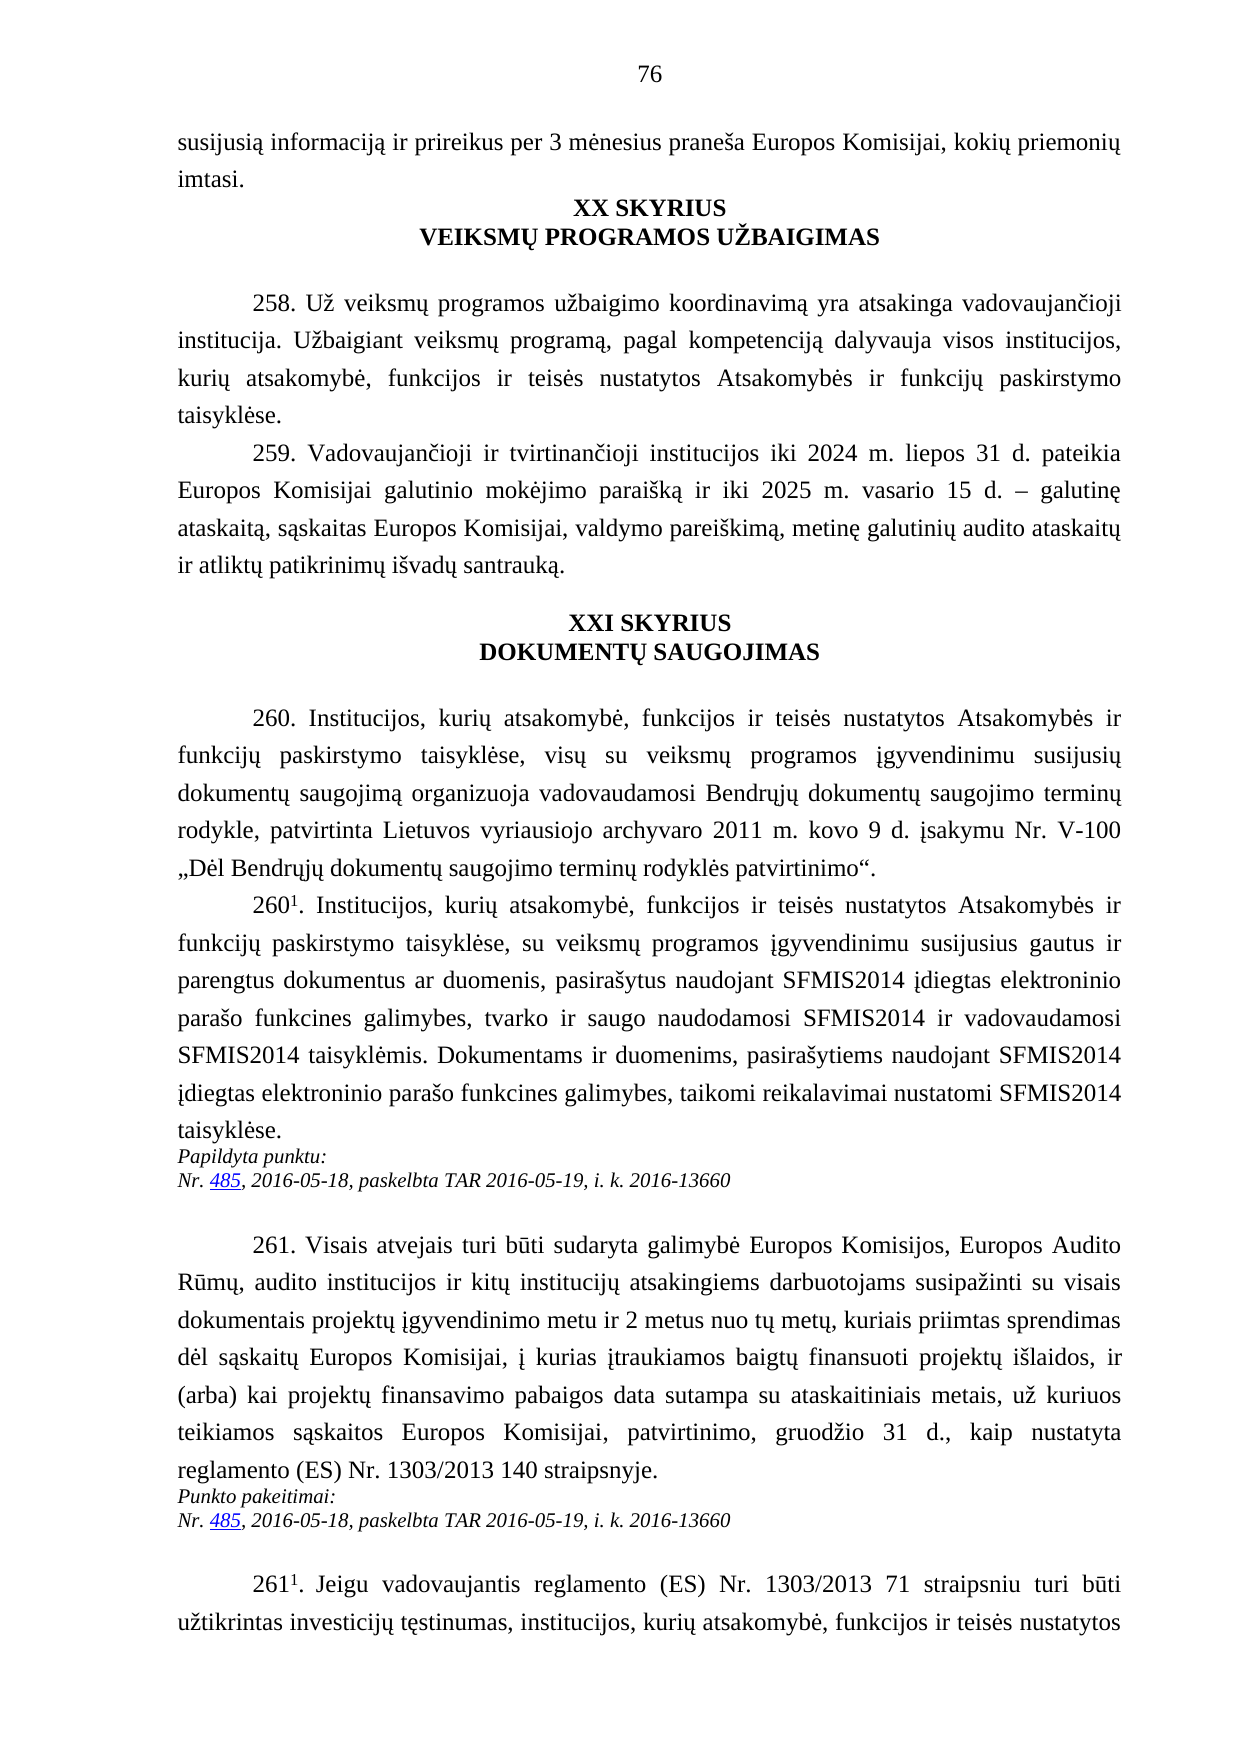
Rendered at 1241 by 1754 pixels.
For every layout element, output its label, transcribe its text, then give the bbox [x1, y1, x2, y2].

text 2611. Jeigu vadovaujantis reglamento (ES) Nr. 1303/2013 71 straipsniu turi būti užtikrintas investicijų tęstinumas, institucijos, kurių atsakomybė, funkcijos ir teisės nustatytos [177, 1561, 1122, 1636]
text Punkto pakeitimai: [177, 1484, 1122, 1508]
text DOKUMENTŲ SAUGOJIMAS [177, 637, 1122, 666]
text Nr. 485, 2016-05-18, paskelbta TAR 2016-05-19, i. k. 2016-13660 [177, 1508, 1122, 1532]
text VEIKSMŲ PROGRAMOS UŽBAIGIMAS [177, 222, 1122, 251]
text 261. Visais atvejais turi būti sudaryta galimybė Europos Komisijos, Europos Audito Rūmų, audito institucijos ir kitų institucijų atsakingiems darbuotojams susipažinti su visais dokumentais projektų įgyvendinimo metu ir 2 metus nuo tų metų, kuriais priimtas sprendimas dėl sąskaitų Europos Komisijai, į kurias įtraukiamos baigtų finansuoti projektų išlaidos, ir (arba) kai projektų finansavimo pabaigos data sutampa su ataskaitiniais metais, už kuriuos teikiamos sąskaitos Europos Komisijai, patvirtinimo, gruodžio 31 d., kaip nustatyta reglamento (ES) Nr. 1303/2013 140 straipsnyje. [177, 1221, 1122, 1484]
text susijusią informaciją ir prireikus per 3 mėnesius praneša Europos Komisijai, kokių priemonių imtasi. [177, 118, 1122, 193]
text XX SKYRIUS [177, 193, 1122, 222]
text 259. Vadovaujančioji ir tvirtinančioji institucijos iki 2024 m. liepos 31 d. pateikia Europos Komisijai galutinio mokėjimo paraišką ir iki 2025 m. vasario 15 d. – galutinę ataskaitą, sąskaitas Europos Komisijai, valdymo pareiškimą, metinę galutinių audito ataskaitų ir atliktų patikrinimų išvadų santrauką. [177, 429, 1122, 579]
text 258. Už veiksmų programos užbaigimo koordinavimą yra atsakinga vadovaujančioji institucija. Užbaigiant veiksmų programą, pagal kompetenciją dalyvauja visos institucijos, kurių atsakomybė, funkcijos ir teisės nustatytos Atsakomybės ir funkcijų paskirstymo taisyklėse. [177, 279, 1122, 429]
text 2601. Institucijos, kurių atsakomybė, funkcijos ir teisės nustatytos Atsakomybės ir funkcijų paskirstymo taisyklėse, su veiksmų programos įgyvendinimu susijusius gautus ir parengtus dokumentus ar duomenis, pasirašytus naudojant SFMIS2014 įdiegtas elektroninio parašo funkcines galimybes, tvarko ir saugo naudodamosi SFMIS2014 ir vadovaudamosi SFMIS2014 taisyklėmis. Dokumentams ir duomenims, pasirašytiems naudojant SFMIS2014 įdiegtas elektroninio parašo funkcines galimybes, taikomi reikalavimai nustatomi SFMIS2014 taisyklėse. [177, 882, 1122, 1144]
text XXI SKYRIUS [177, 608, 1122, 637]
text 260. Institucijos, kurių atsakomybė, funkcijos ir teisės nustatytos Atsakomybės ir funkcijų paskirstymo taisyklėse, visų su veiksmų programos įgyvendinimu susijusių dokumentų saugojimą organizuoja vadovaudamosi Bendrųjų dokumentų saugojimo terminų rodykle, patvirtinta Lietuvos vyriausiojo archyvaro 2011 m. kovo 9 d. įsakymu Nr. V-100 „Dėl Bendrųjų dokumentų saugojimo terminų rodyklės patvirtinimo“. [177, 694, 1122, 882]
text Nr. 485, 2016-05-18, paskelbta TAR 2016-05-19, i. k. 2016-13660 [177, 1168, 1122, 1192]
text Papildyta punktu: [177, 1144, 1122, 1168]
